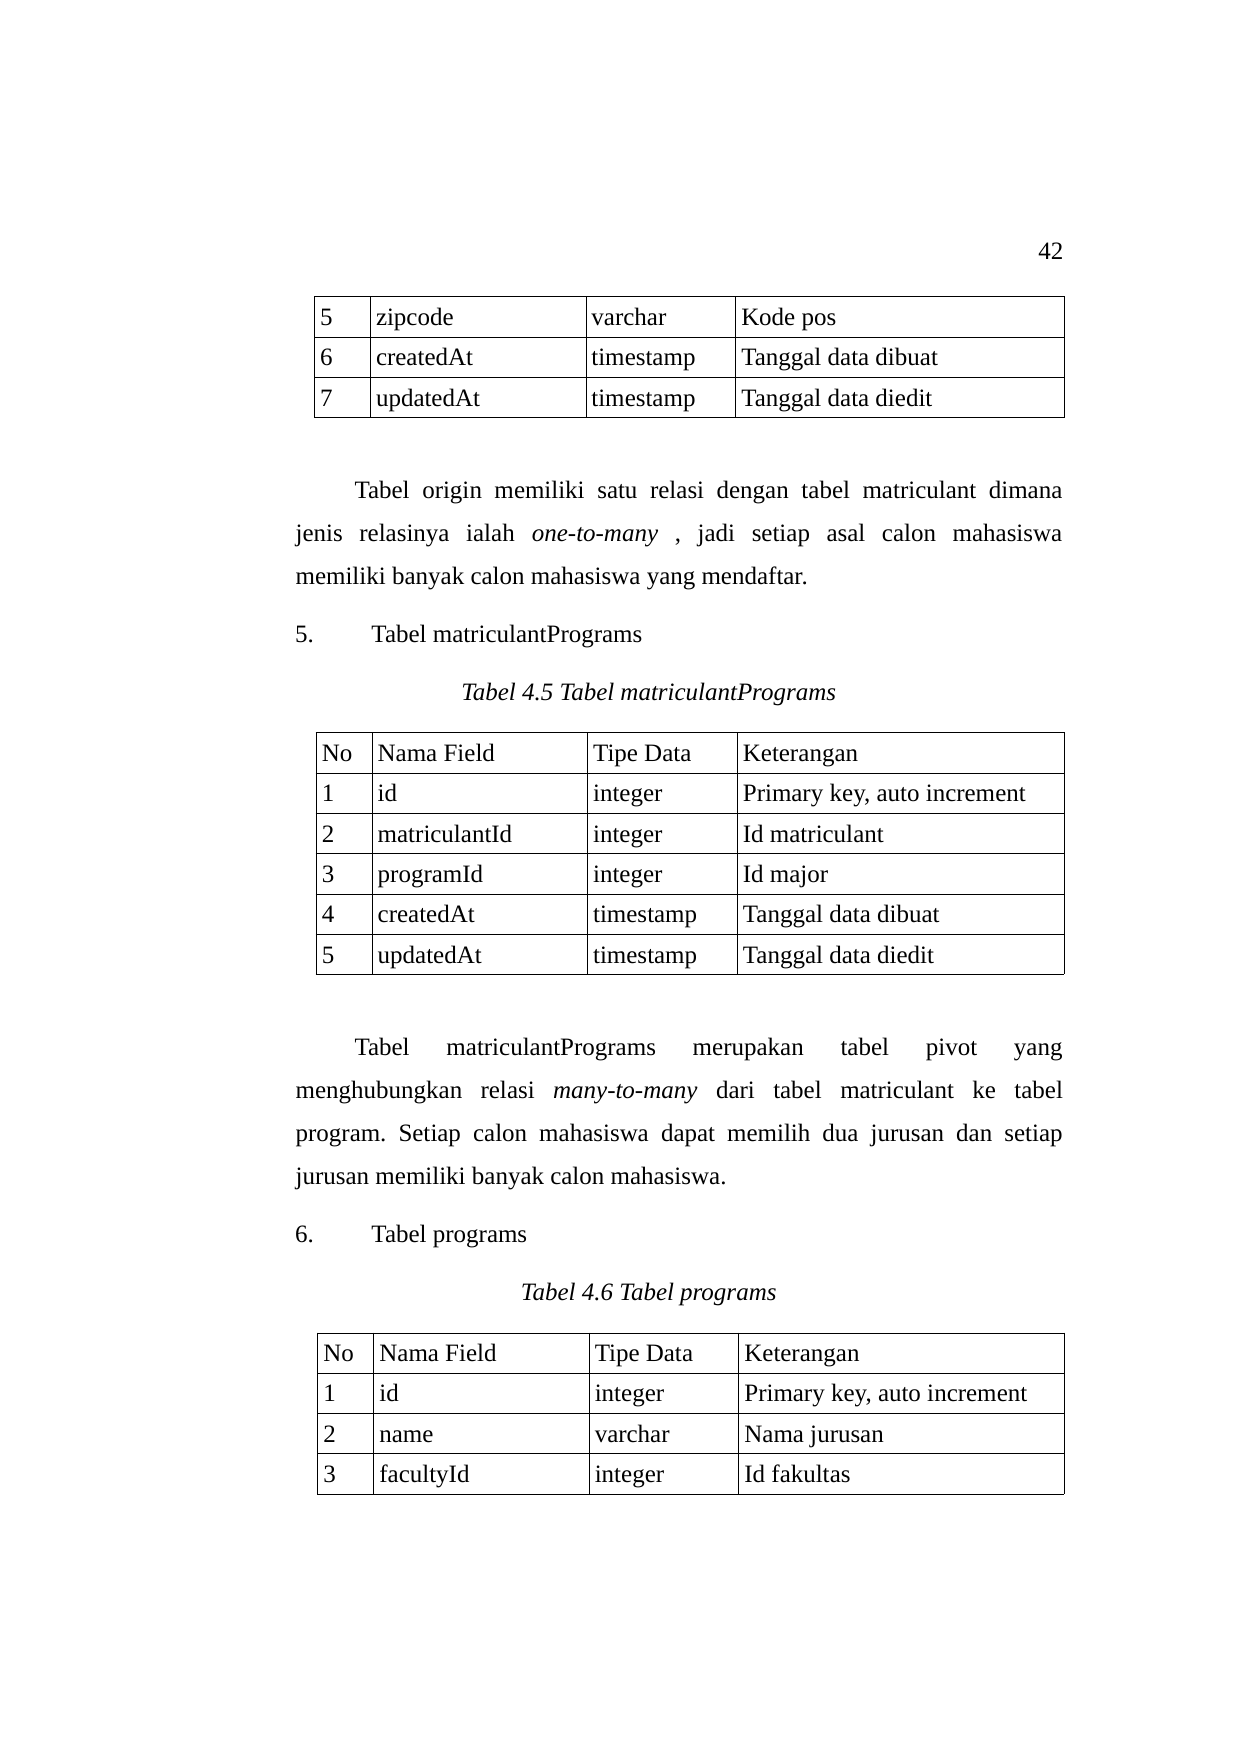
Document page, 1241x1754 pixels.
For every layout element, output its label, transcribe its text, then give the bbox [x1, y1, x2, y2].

table_header Keterangan [738, 733, 1064, 773]
table_cell name [374, 1414, 589, 1453]
table_cell Tanggal data diedit [736, 378, 1064, 417]
table_cell 7 [315, 378, 370, 417]
table_cell Primary key, auto increment [739, 1374, 1064, 1413]
table_cell createdAt [373, 895, 587, 934]
table_cell Kode pos [736, 297, 1064, 337]
table_cell programId [373, 854, 587, 893]
table_cell 5 [317, 935, 372, 974]
table_header No [318, 1334, 373, 1373]
table_cell integer [590, 1454, 738, 1494]
table_cell Nama jurusan [739, 1414, 1064, 1453]
text Tabel 4.5 Tabel matriculantPrograms [236, 677, 1063, 705]
table_header Nama Field [374, 1334, 589, 1373]
table_cell 3 [318, 1454, 373, 1494]
table_cell timestamp [588, 895, 737, 934]
table_cell 1 [318, 1374, 373, 1413]
table_header Nama Field [373, 733, 587, 773]
table_cell integer [588, 774, 737, 813]
table_cell updatedAt [373, 935, 587, 974]
table_cell timestamp [587, 378, 735, 417]
table_cell Id major [738, 854, 1064, 893]
table_cell Tanggal data diedit [738, 935, 1064, 974]
table_header Keterangan [739, 1334, 1064, 1373]
table_cell id [373, 774, 587, 813]
list Tabel programs [295, 1219, 1063, 1248]
table_header Tipe Data [590, 1334, 738, 1373]
table_cell zipcode [371, 297, 586, 337]
table_cell Id fakultas [739, 1454, 1064, 1494]
table_cell timestamp [587, 338, 735, 377]
table_cell integer [588, 854, 737, 893]
table_header No [317, 733, 372, 773]
table_cell Id matriculant [738, 814, 1064, 853]
table_cell integer [590, 1374, 738, 1413]
table_cell 1 [317, 774, 372, 813]
table_header Tipe Data [588, 733, 737, 773]
table_cell 2 [317, 814, 372, 853]
text Tabel origin memiliki satu relasi dengan tabel matriculant dimana jenis relasinya ialah one-to-many , jadi setiap asal calon mahasiswa memiliki banyak calon mahasiswa yang mendaftar. [295, 475, 1063, 590]
table_cell timestamp [588, 935, 737, 974]
list Tabel matriculantPrograms [295, 619, 1063, 648]
table_cell createdAt [371, 338, 586, 377]
table_cell 6 [315, 338, 370, 377]
table_cell updatedAt [371, 378, 586, 417]
table_cell 4 [317, 895, 372, 934]
table_cell Primary key, auto increment [738, 774, 1064, 813]
table_cell id [374, 1374, 589, 1413]
table_cell varchar [587, 297, 735, 337]
table_cell varchar [590, 1414, 738, 1453]
table_cell Tanggal data dibuat [736, 338, 1064, 377]
table_cell 5 [315, 297, 370, 337]
table_cell matriculantId [373, 814, 587, 853]
table_cell 3 [317, 854, 372, 893]
text Tabel 4.6 Tabel programs [236, 1277, 1063, 1306]
table_cell integer [588, 814, 737, 853]
table_cell facultyId [374, 1454, 589, 1494]
table_cell 2 [318, 1414, 373, 1453]
text Tabel matriculantPrograms merupakan tabel pivot yang menghubungkan relasi many-to-many dari tabel matriculant ke tabel program. Setiap calon mahasiswa dapat memilih dua jurusan dan setiap jurusan memiliki banyak calon mahasiswa. [295, 1032, 1063, 1190]
table_cell Tanggal data dibuat [738, 895, 1064, 934]
